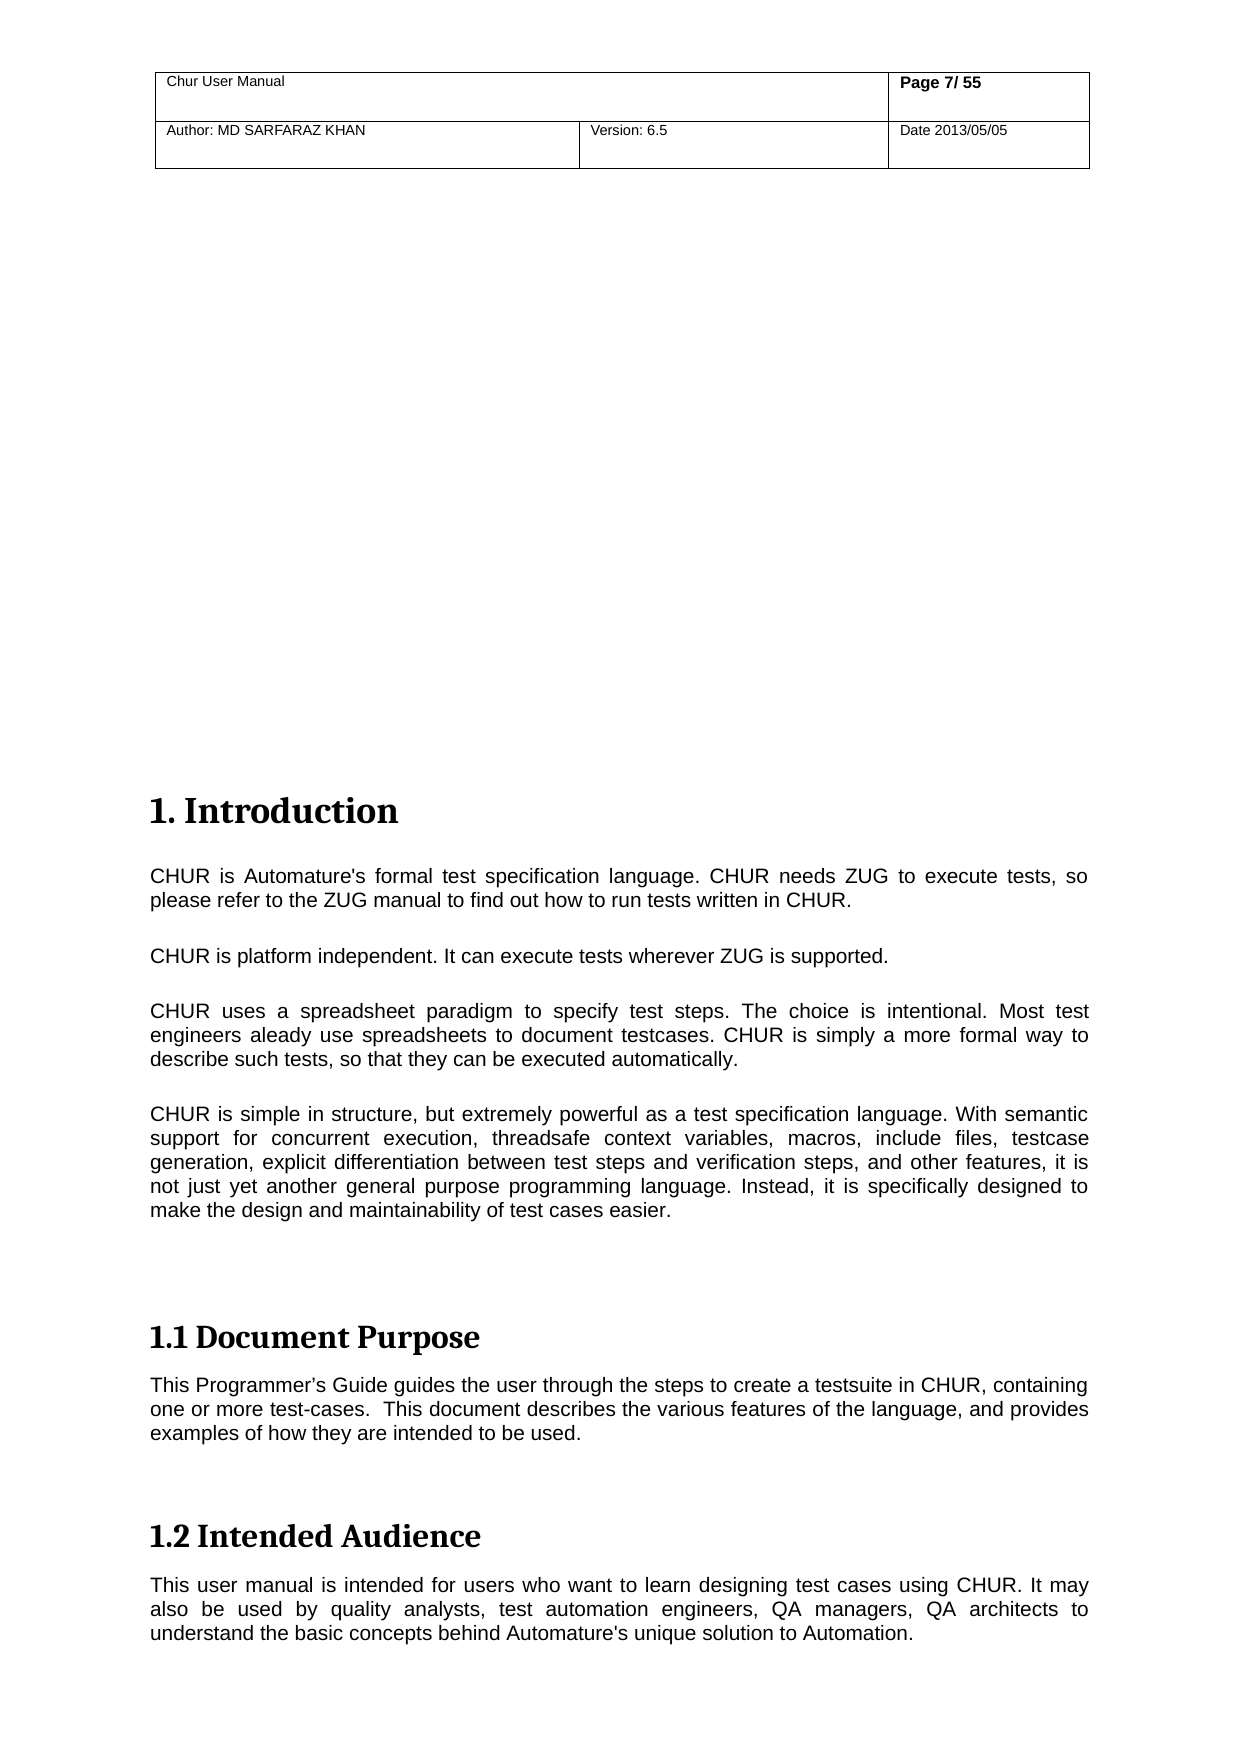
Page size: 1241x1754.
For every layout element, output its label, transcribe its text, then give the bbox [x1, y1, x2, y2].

text CHUR uses a spreadsheet paradigm to specify test steps. The choice is intentional. Most test engineers aleady use spreadsheets to document testcases. CHUR is simply a more formal way to describe such tests, so that they can be executed automatically. [150, 999, 1090, 1071]
text CHUR is simple in structure, but extremely powerful as a test specification language. With semantic support for concurrent execution, threadsafe context variables, macros, include files, testcase generation, explicit differentiation between test steps and verification steps, and other features, it is not just yet another general purpose programming language. Instead, it is specifically designed to make the design and maintainability of test cases easier. [150, 1102, 1090, 1222]
text CHUR is platform independent. It can execute tests wherever ZUG is supported. [150, 943, 1090, 967]
text CHUR is Automature's formal test specification language. CHUR needs ZUG to execute tests, so please refer to the ZUG manual to find out how to run tests written in CHUR. [150, 864, 1090, 912]
subtitle 1.1 Document Purpose [150, 1318, 1090, 1356]
subtitle 1.2 Intended Audience [150, 1517, 1090, 1556]
subtitle 1. Introduction [150, 790, 1090, 833]
text This Programmer’s Guide guides the user through the steps to create a testsuite in CHUR, containing one or more test-cases. This document describes the various features of the language, and provides examples of how they are intended to be used. [150, 1373, 1090, 1445]
text This user manual is intended for users who want to learn designing test cases using CHUR. It may also be used by quality analysts, test automation engineers, QA managers, QA architects to understand the basic concepts behind Automature's unique solution to Automation. [150, 1572, 1090, 1644]
